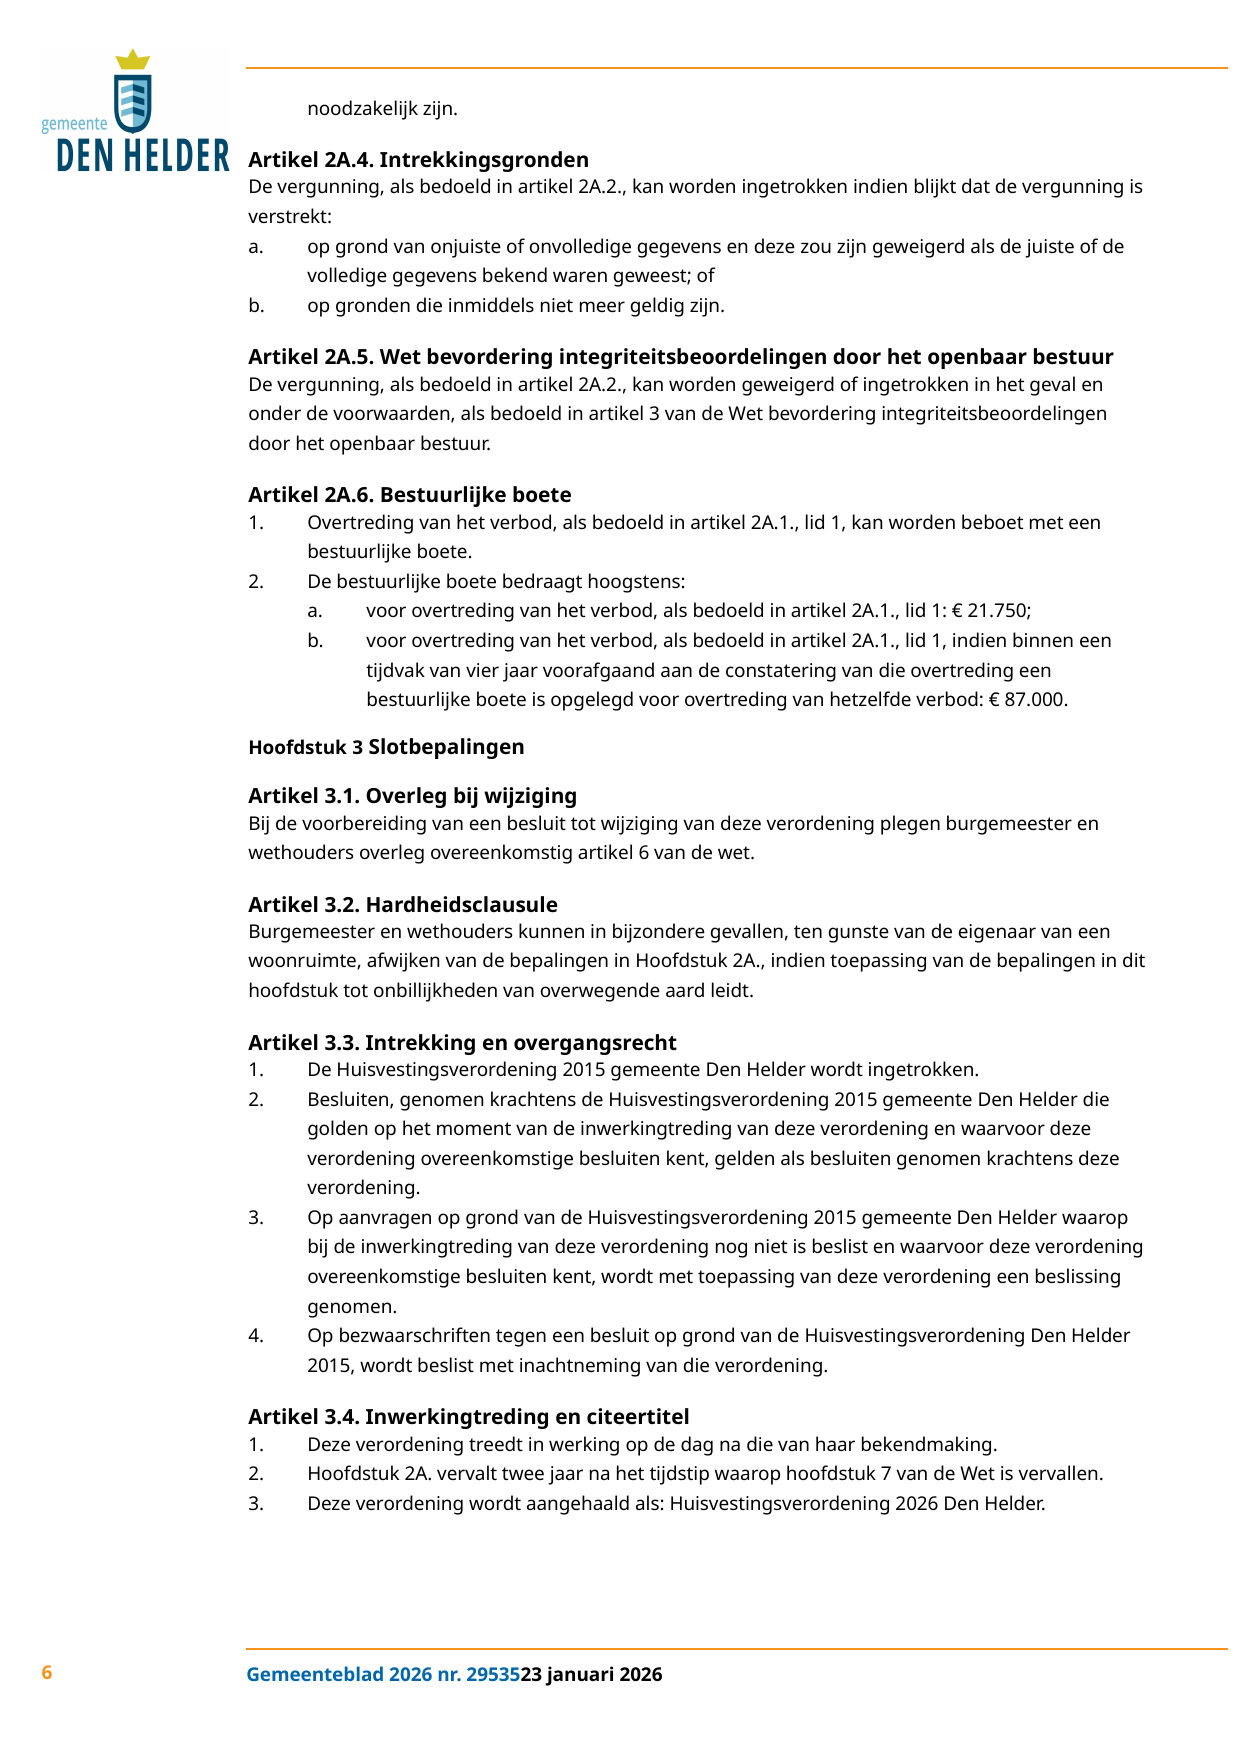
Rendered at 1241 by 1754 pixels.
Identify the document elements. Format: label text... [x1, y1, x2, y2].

list Deze verordening wordt aangehaald als: Huisvestingsverordening 2026 Den Helder. [248, 1490, 1152, 1516]
text Bij de voorbereiding van een besluit tot wijziging van deze verordening plegen burgemeester en wethouders overleg overeenkomstig artikel 6 van de wet. [248, 810, 1152, 865]
text Artikel 3.2. Hardheidsclausule [248, 890, 1152, 918]
list voor overtreding van het verbod, als bedoeld in artikel 2A.1., lid 1: € 21.750; [307, 598, 1152, 623]
list De bestuurlijke boete bedraagt hoogstens: [248, 568, 1152, 594]
text Artikel 3.4. Inwerkingtreding en citeertitel [248, 1402, 1152, 1431]
list Hoofdstuk 2A. vervalt twee jaar na het tijdstip waarop hoofdstuk 7 van de Wet is vervallen. [248, 1460, 1152, 1486]
picture [41, 47, 231, 172]
list op gronden die inmiddels niet meer geldig zijn. [248, 292, 1152, 318]
text Artikel 3.1. Overleg bij wijziging [248, 781, 1152, 810]
text Hoofdstuk 3 Slotbepalingen [248, 732, 1152, 760]
text De vergunning, als bedoeld in artikel 2A.2., kan worden geweigerd of ingetrokken in het geval en onder de voorwaarden, als bedoeld in artikel 3 van de Wet bevordering integriteitsbeoordelingen door het openbaar bestuur. [248, 371, 1152, 456]
list Overtreding van het verbod, als bedoeld in artikel 2A.1., lid 1, kan worden beboet met een bestuurlijke boete. [248, 509, 1152, 564]
picture [63, 144, 68, 165]
list Op aanvragen op grond van de Huisvestingsverordening 2015 gemeente Den Helder waarop bij de inwerkingtreding van deze verordening nog niet is beslist en waarvoor deze verordening overeenkomstige besluiten kent, wordt met toepassing van deze verordening een beslissing genomen. [248, 1204, 1152, 1318]
list Deze verordening treedt in werking op de dag na die van haar bekendmaking. [248, 1431, 1152, 1457]
picture [220, 160, 224, 172]
list Besluiten, genomen krachtens de Huisvestingsverordening 2015 gemeente Den Helder die golden op het moment van de inwerkingtreding van deze verordening en waarvoor deze verordening overeenkomstige besluiten kent, gelden als besluiten genomen krachtens deze verordening. [248, 1086, 1152, 1200]
text Burgemeester en wethouders kunnen in bijzondere gevallen, ten gunste van de eigenaar van een woonruimte, afwijken van de bepalingen in Hoofdstuk 2A., indien toepassing van de bepalingen in dit hoofdstuk tot onbillijkheden van overwegende aard leidt. [248, 918, 1152, 1003]
text Artikel 2A.5. Wet bevordering integriteitsbeoordelingen door het openbaar bestuur [248, 342, 1152, 371]
picture [182, 144, 187, 165]
list op grond van onjuiste of onvolledige gegevens en deze zou zijn geweigerd als de juiste of de volledige gegevens bekend waren geweest; of [248, 233, 1152, 288]
text De vergunning, als bedoeld in artikel 2A.2., kan worden ingetrokken indien blijkt dat de vergunning is verstrekt: [248, 174, 1152, 229]
list voor overtreding van het verbod, als bedoeld in artikel 2A.1., lid 1, indien binnen een tijdvak van vier jaar voorafgaand aan de constatering van die overtreding een bestuurlijke boete is opgelegd voor overtreding van hetzelfde verbod: € 87.000. [307, 627, 1152, 712]
picture [100, 154, 106, 172]
list De Huisvestingsverordening 2015 gemeente Den Helder wordt ingetrokken. [248, 1056, 1152, 1082]
text Artikel 2A.6. Bestuurlijke boete [248, 480, 1152, 509]
list Op bezwaarschriften tegen een besluit op grond van de Huisvestingsverordening Den Helder 2015, wordt beslist met inachtneming van die verordening. [248, 1322, 1152, 1378]
picture [130, 157, 135, 172]
list noodzakelijk zijn. [248, 95, 1152, 121]
text Artikel 3.3. Intrekking en overgangsrecht [248, 1028, 1152, 1056]
text Artikel 2A.4. Intrekkingsgronden [248, 145, 1152, 174]
